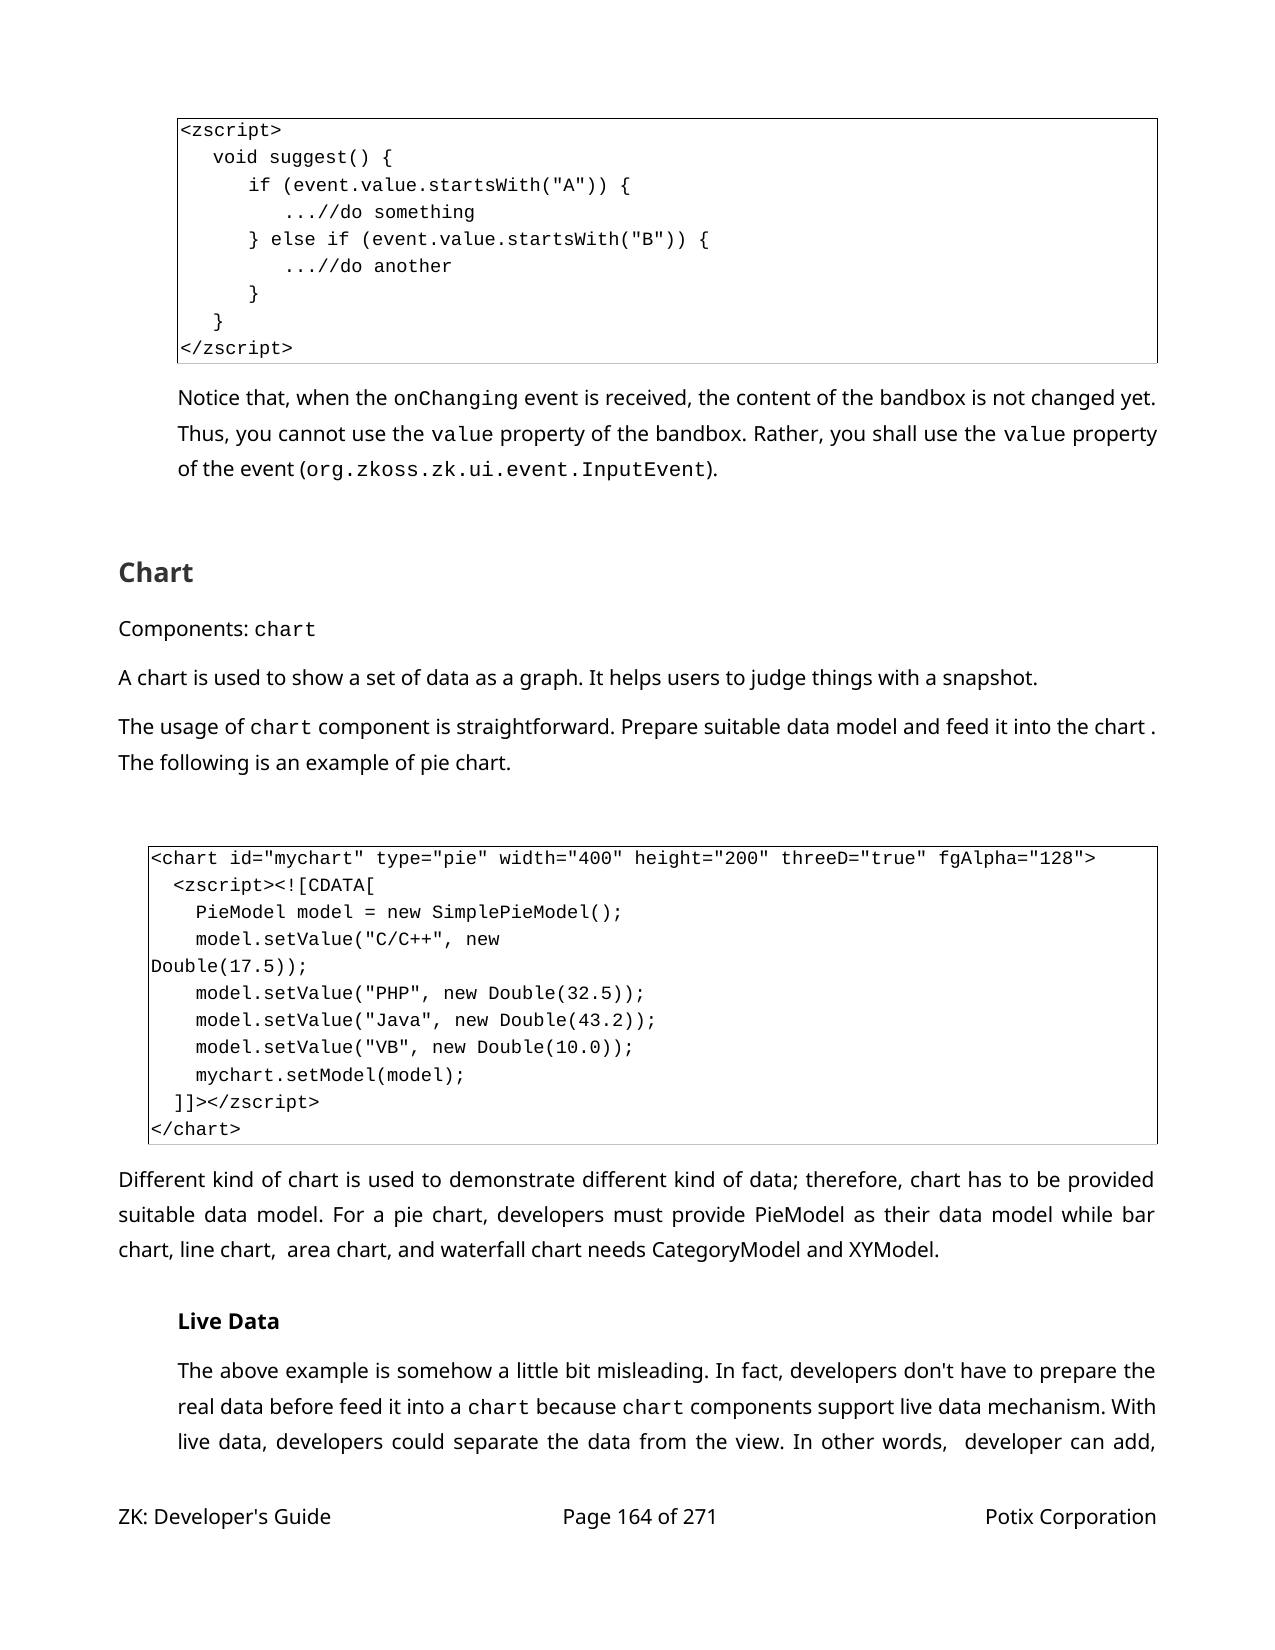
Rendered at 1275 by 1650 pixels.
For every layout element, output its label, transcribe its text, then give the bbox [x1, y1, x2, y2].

text The usage of chart component is straightforward. Prepare suitable data model and feed it into the chart . The following is an example of pie chart. [118, 712, 1157, 776]
subtitle Live Data [177, 1306, 1157, 1336]
text model.setValue("VB", new Double(10.0)); [149, 1035, 1157, 1059]
text ]]></zscript> [149, 1090, 1157, 1114]
subtitle Chart [118, 554, 1157, 591]
text model.setValue("C/C++", new Double(17.5)); [149, 927, 1157, 978]
text <zscript><![CDATA[ [149, 873, 1157, 897]
text The above example is somehow a little bit misleading. In fact, developers don't have to prepare the real data before feed it into a chart because chart components support live data mechanism. With live data, developers could separate the data from the view. In other words, developer can add, [177, 1357, 1157, 1456]
text ...//do something [178, 200, 1157, 224]
text } else if (event.value.startsWith("B")) { [178, 227, 1157, 251]
text </chart> [149, 1117, 1157, 1144]
text <zscript> [178, 119, 1157, 142]
text model.setValue("Java", new Double(43.2)); [149, 1008, 1157, 1032]
text ...//do another [178, 254, 1157, 278]
text Different kind of chart is used to demonstrate different kind of data; therefore, chart has to be provided suitable data model. For a pie chart, developers must provide PieModel as their data model while bar chart, line chart, area chart, and waterfall chart needs CategoryModel and XYModel. [118, 1165, 1157, 1263]
text void suggest() { [178, 145, 1157, 169]
text } [178, 308, 1157, 333]
text Components: chart [118, 614, 1157, 643]
text A chart is used to show a set of data as a graph. It helps users to judge things with a snapshot. [118, 663, 1157, 692]
text if (event.value.startsWith("A")) { [178, 172, 1157, 197]
text </zscript> [178, 336, 1157, 363]
text PieModel model = new SimplePieModel(); [149, 900, 1157, 924]
text <chart id="mychart" type="pie" width="400" height="200" threeD="true" fgAlpha="128"> [149, 847, 1157, 870]
text Notice that, when the onChanging event is received, the content of the bandbox is not changed yet. Thus, you cannot use the value property of the bandbox. Rather, you shall use the value property of the event (org.zkoss.zk.ui.event.InputEvent). [177, 383, 1157, 483]
text mychart.setModel(model); [149, 1062, 1157, 1087]
text model.setValue("PHP", new Double(32.5)); [149, 981, 1157, 1005]
text } [178, 281, 1157, 306]
